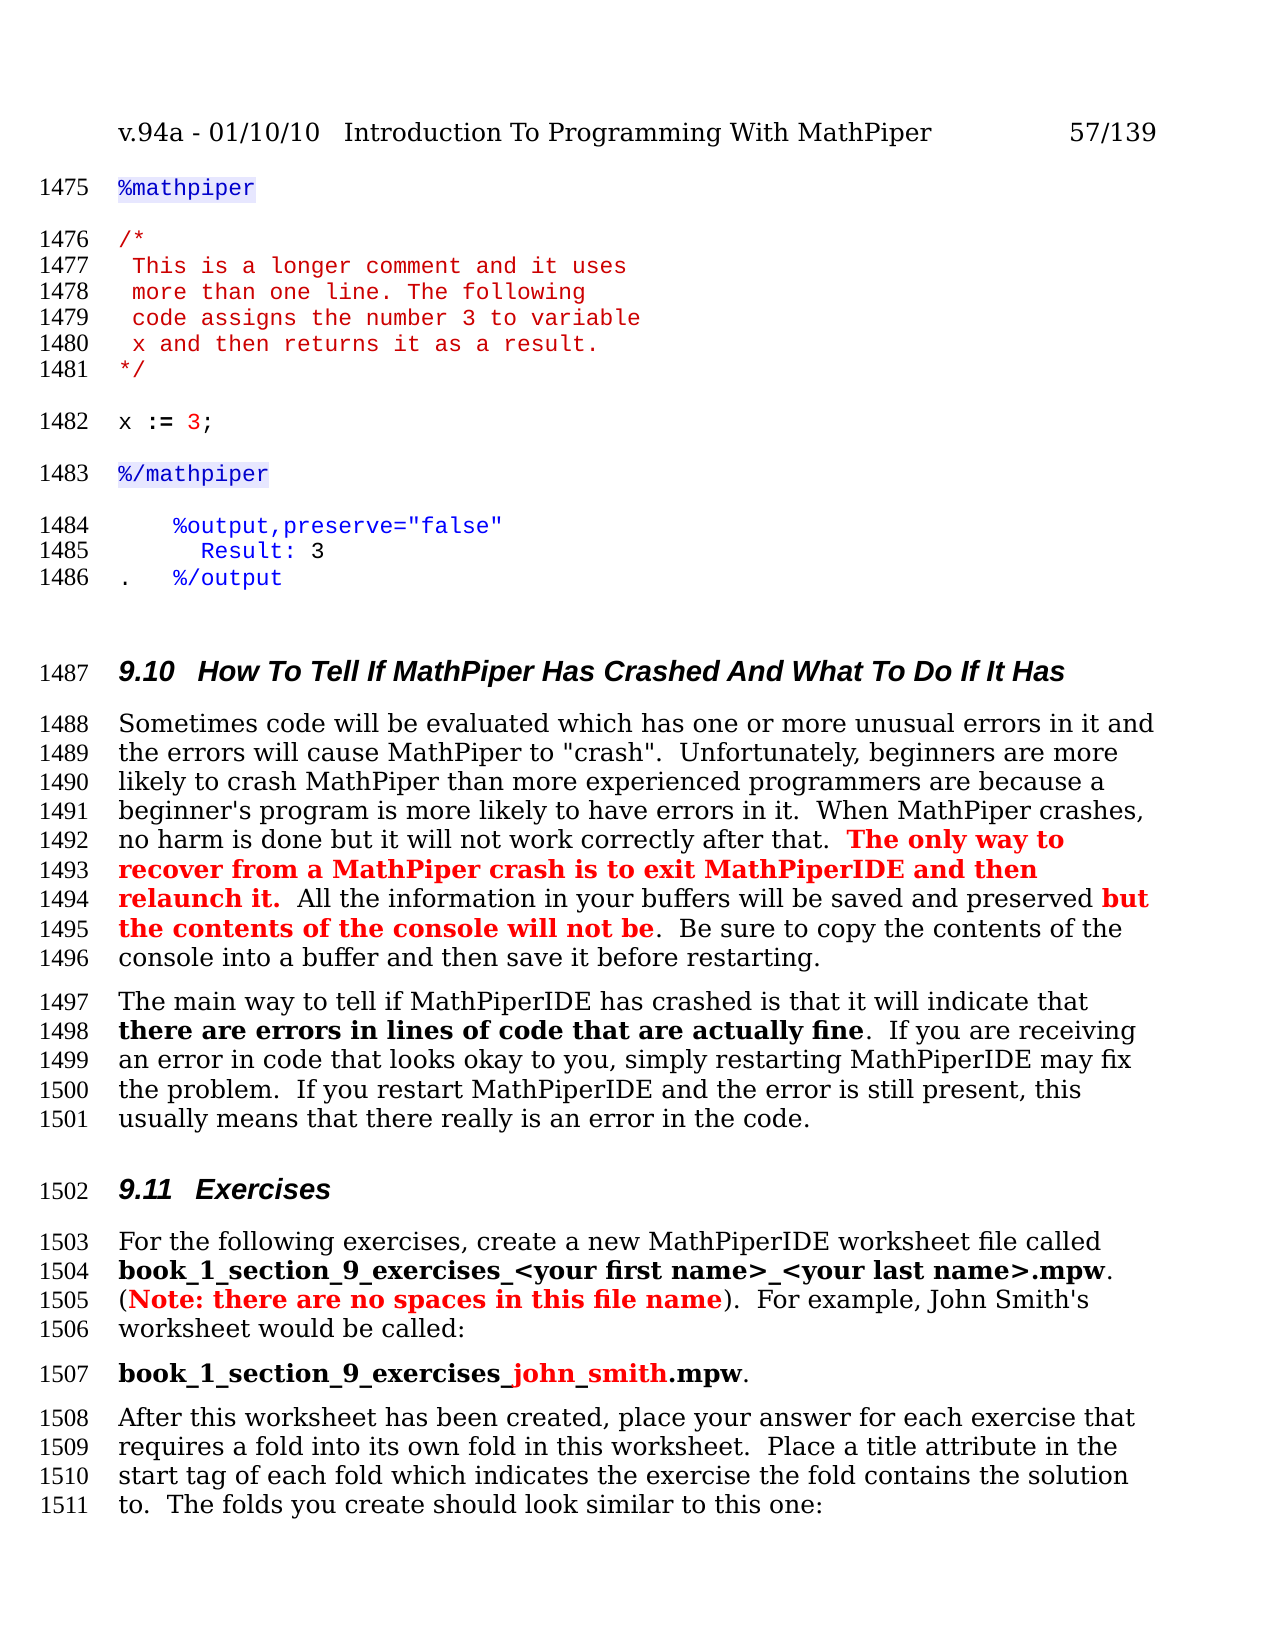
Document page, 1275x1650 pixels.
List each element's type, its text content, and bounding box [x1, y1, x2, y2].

text For the following exercises, create a new MathPiperIDE worksheet file called book_1_section_9_exercises_<your first name>_<your last name>.mpw. (Note: there are no spaces in this file name). For example, John Smith's worksheet would be called: [118, 1227, 1157, 1344]
text book_1_section_9_exercises_john_smith.mpw. [118, 1359, 1157, 1388]
text %/mathpiper [118, 462, 1157, 488]
text Sometimes code will be evaluated which has one or more unusual errors in it and the errors will cause MathPiper to "crash". Unfortunately, beginners are more likely to crash MathPiper than more experienced programmers are because a beginner's program is more likely to have errors in it. When MathPiper crashes, no harm is done but it will not work correctly after that. The only way to recover from a MathPiper crash is to exit MathPiperIDE and then relaunch it. All the information in your buffers will be saved and preserved but the contents of the console will not be. Be sure to copy the contents of the console into a buffer and then save it before restarting. [118, 709, 1157, 972]
text x and then returns it as a result. [118, 332, 1157, 358]
text x := 3; [118, 410, 1157, 436]
text /* [118, 229, 1157, 254]
text code assigns the number 3 to variable [118, 306, 1157, 332]
text After this worksheet has been created, place your answer for each exercise that requires a fold into its own fold in this worksheet. Place a title attribute in the start tag of each fold which indicates the exercise the fold contains the solution to. The folds you create should look similar to this one: [118, 1403, 1157, 1520]
text The main way to tell if MathPiperIDE has crashed is that it will indicate that there are errors in lines of code that are actually fine. If you are receiving an error in code that looks okay to you, simply restarting MathPiperIDE may fix the problem. If you restart MathPiperIDE and the error is still present, this usually means that there really is an error in the code. [118, 987, 1157, 1133]
text Result: 3 [118, 540, 1157, 566]
subtitle How To Tell If MathPiper Has Crashed And What To Do If It Has [118, 654, 1157, 688]
text %mathpiper [118, 177, 1157, 203]
text This is a longer comment and it uses [118, 254, 1157, 281]
text */ [118, 358, 1157, 384]
subtitle Exercises [118, 1172, 1157, 1206]
text %output,preserve="false" [118, 514, 1157, 540]
text . %/output [118, 566, 1157, 592]
text more than one line. The following [118, 281, 1157, 306]
